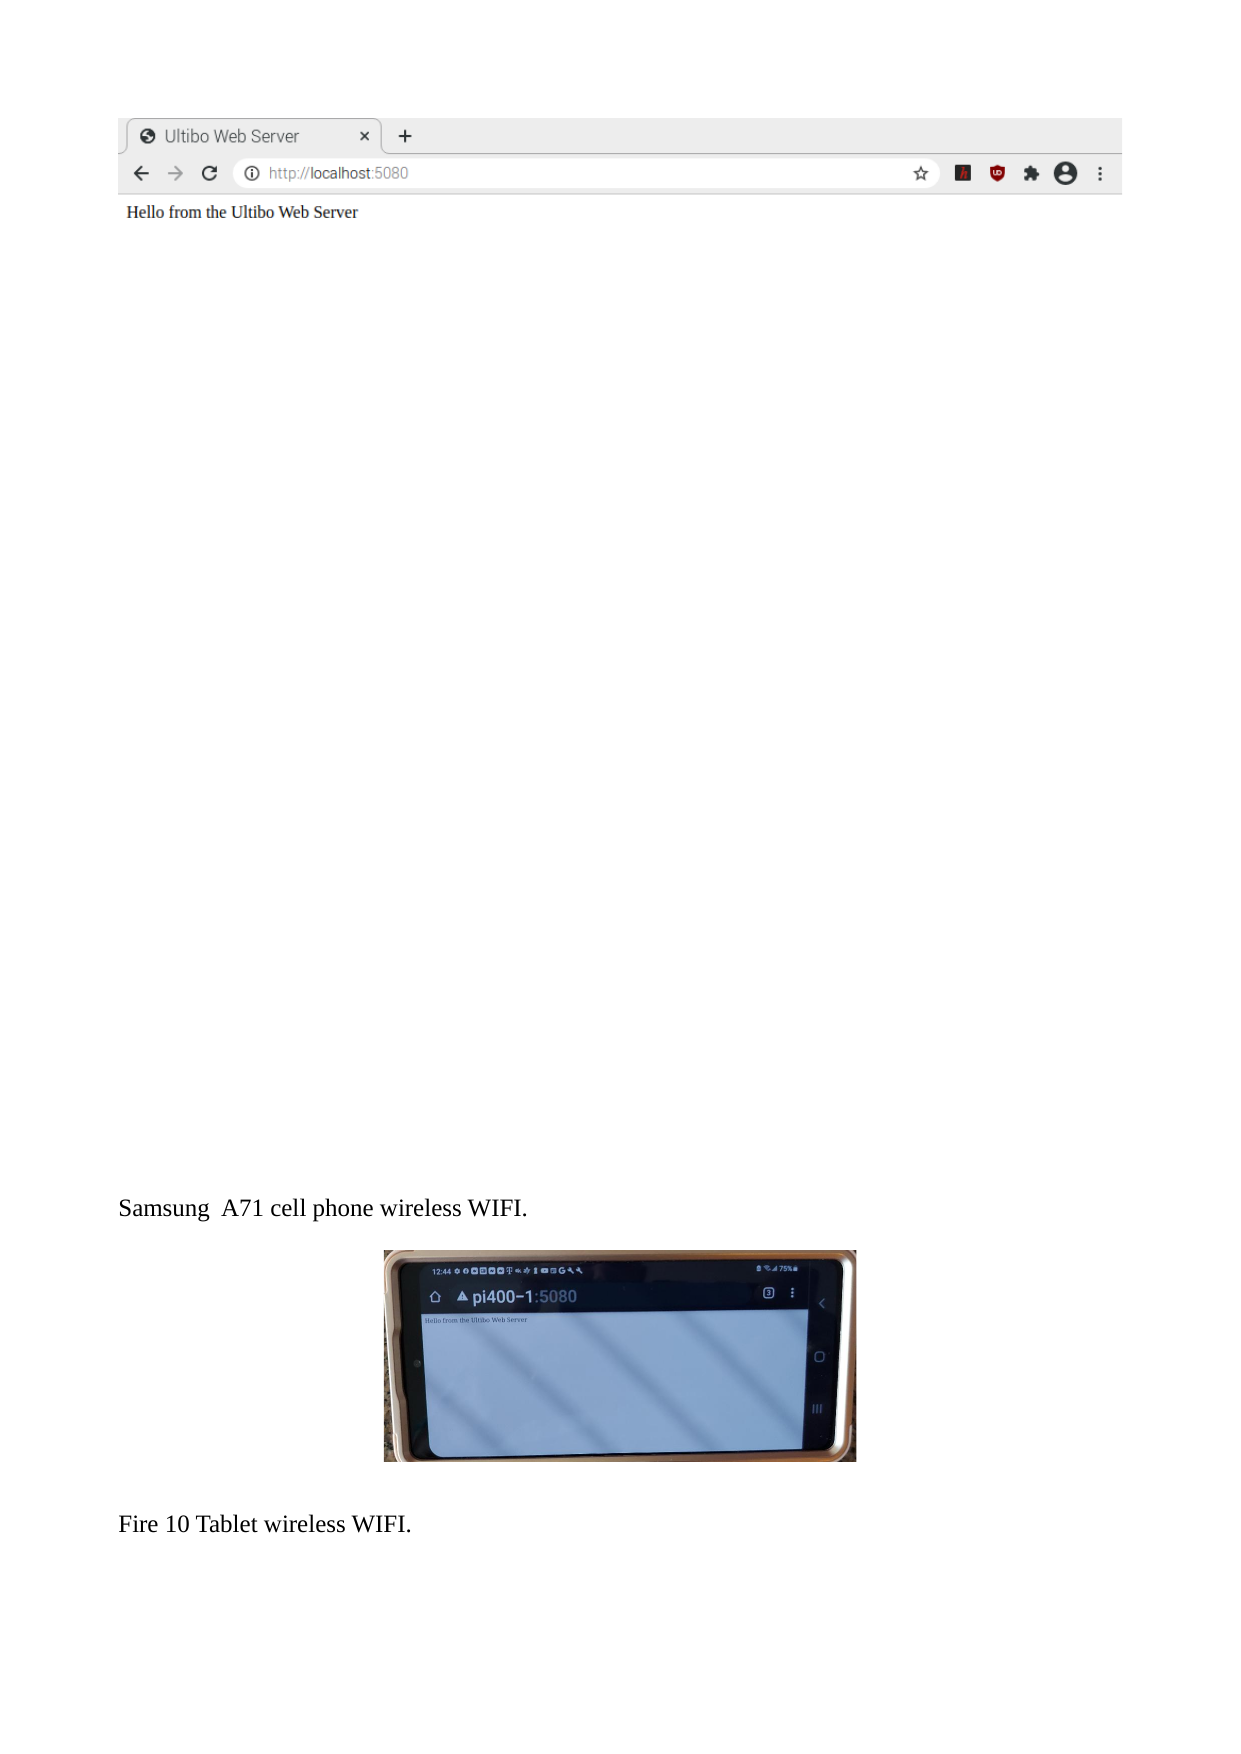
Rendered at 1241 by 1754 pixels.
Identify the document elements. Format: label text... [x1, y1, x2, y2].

text Samsung A71 cell phone wireless WIFI. [118, 1193, 1122, 1222]
picture [383, 1250, 857, 1462]
picture [118, 118, 1123, 1165]
text Fire 10 Tablet wireless WIFI. [118, 1509, 1122, 1538]
